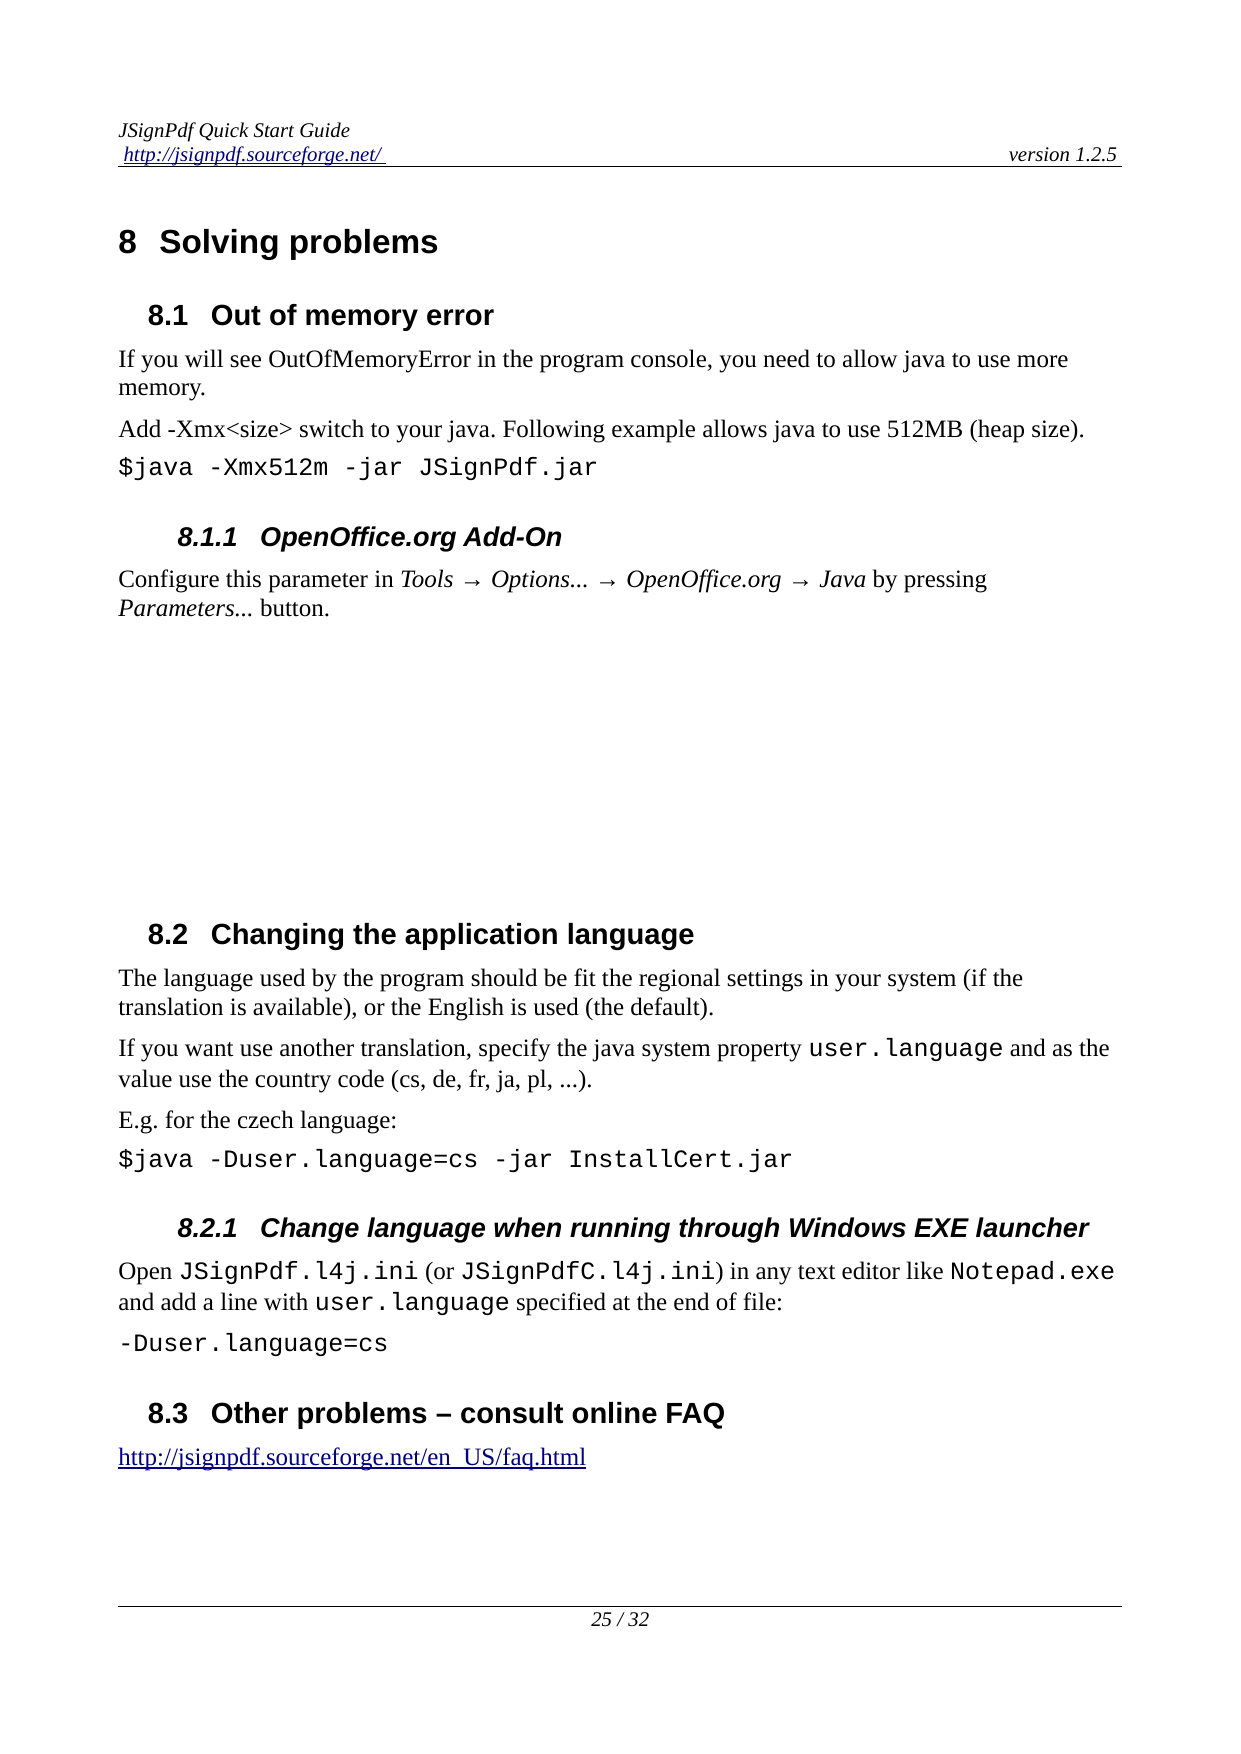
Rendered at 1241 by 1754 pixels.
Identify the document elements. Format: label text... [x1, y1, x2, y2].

text -Duser.language=cs [118, 1330, 1122, 1359]
text E.g. for the czech language: [118, 1105, 1122, 1134]
text $java -Xmx512m -jar JSignPdf.jar [118, 455, 1122, 483]
text If you want use another translation, specify the java system property user.language and as the value use the country code (cs, de, fr, ja, pl, ...). [118, 1033, 1122, 1093]
text http://jsignpdf.sourceforge.net/en_US/faq.html [118, 1442, 1122, 1471]
subtitle Other problems – consult online FAQ [148, 1396, 1116, 1430]
subtitle OpenOffice.org Add-On [177, 521, 1122, 552]
subtitle Solving problems [118, 222, 1122, 260]
text Add -Xmx<size> switch to your java. Following example allows java to use 512MB (heap size). [118, 414, 1122, 442]
text If you will see OutOfMemoryError in the program console, you need to allow java to use more memory. [118, 344, 1122, 401]
text Open JSignPdf.l4j.ini (or JSignPdfC.l4j.ini) in any text editor like Notepad.exe and add a line with user.language specified at the end of file: [118, 1256, 1122, 1318]
text $java -Duser.language=cs -jar InstallCert.jar [118, 1147, 1122, 1175]
subtitle Out of memory error [148, 298, 1116, 331]
text The language used by the program should be fit the regional settings in your system (if the translation is available), or the English is used (the default). [118, 963, 1122, 1021]
subtitle Change language when running through Windows EXE launcher [177, 1212, 1122, 1244]
text Configure this parameter in Tools → Options... → OpenOffice.org → Java by pressing Parameters... button. [118, 564, 1122, 622]
subtitle Changing the application language [148, 659, 1116, 951]
